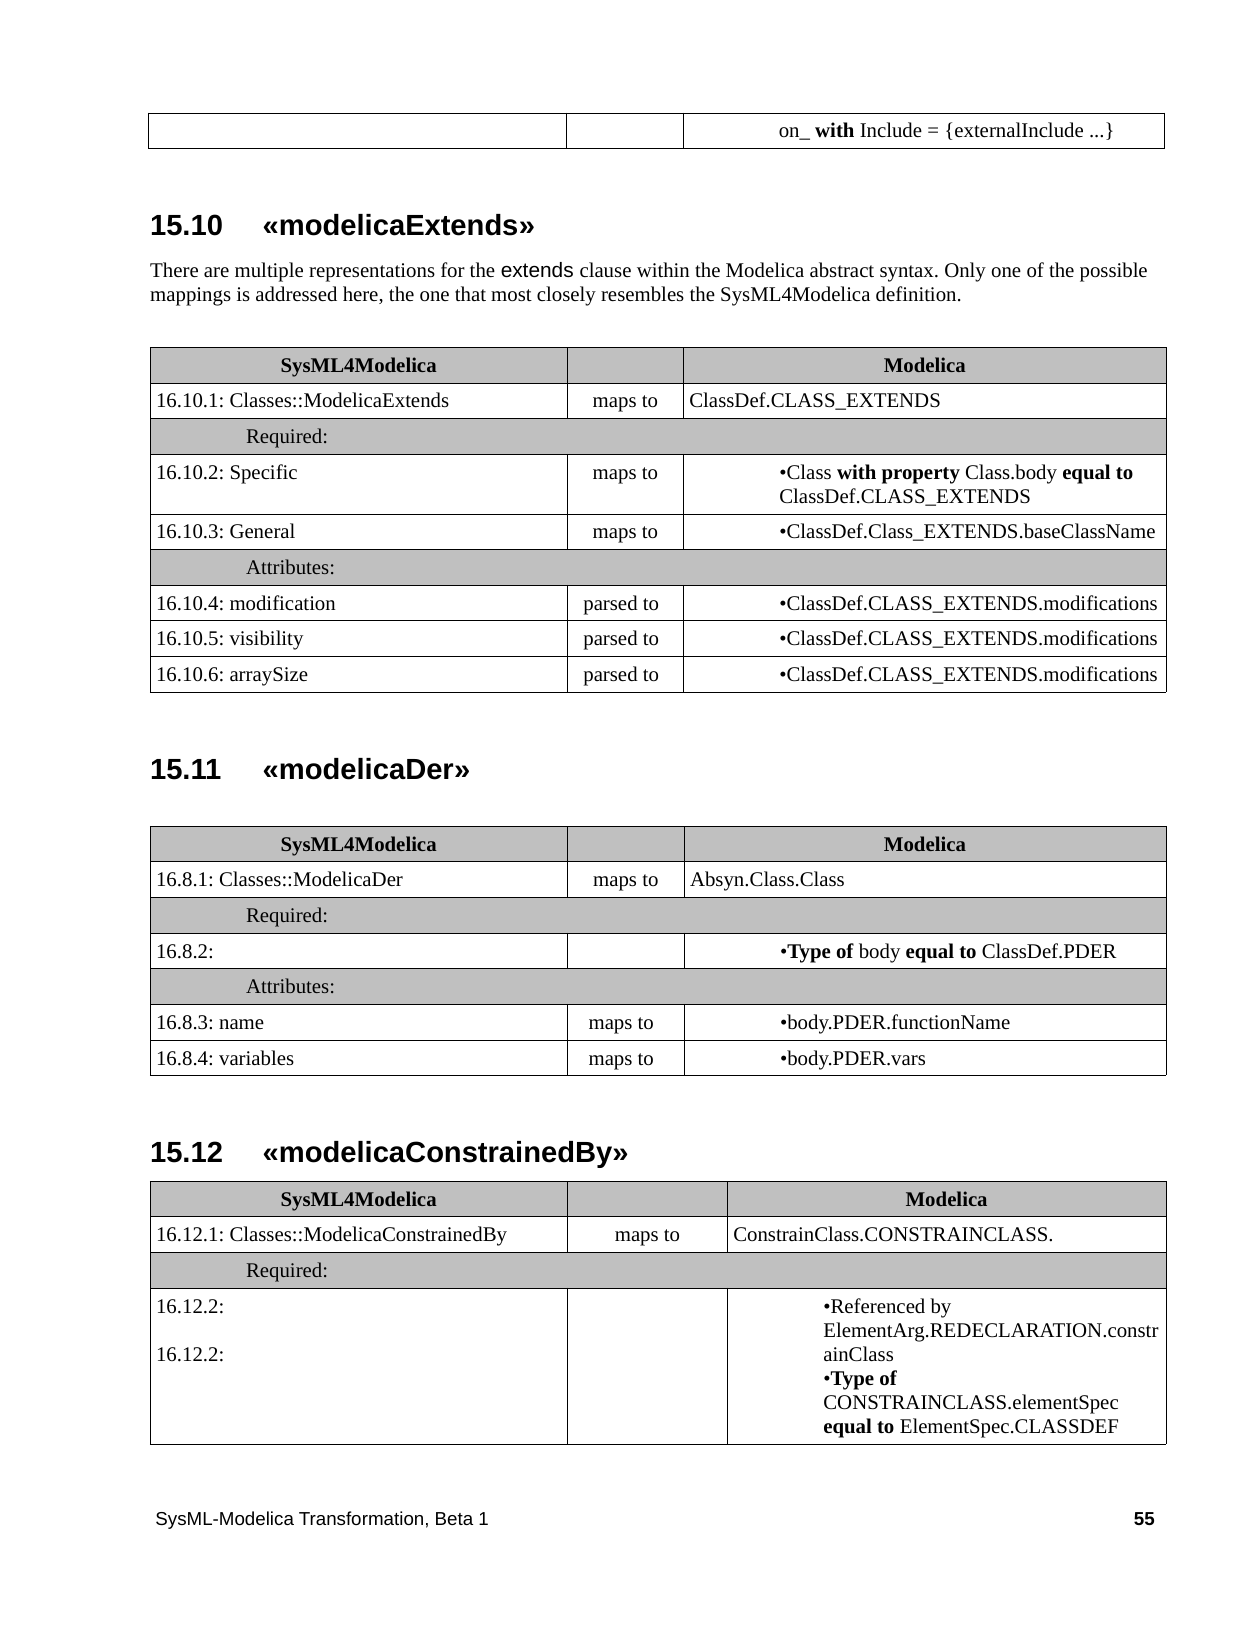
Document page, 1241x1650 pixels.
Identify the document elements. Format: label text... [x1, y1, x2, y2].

table_cell Referenced by ElementArg.REDECLARATION.constrainClass Type of CONSTRAINCLASS.elementSpec equal to ElementSpec.CLASSDEF [728, 1289, 1166, 1444]
table_cell Required: [151, 1253, 1166, 1288]
table_cell Type of body equal to ClassDef.PDER [685, 934, 1166, 968]
table_cell parsed to [568, 657, 683, 692]
table_cell 16.8.2: [151, 934, 567, 968]
table_header [568, 827, 684, 861]
table_cell 16.8.4: variables [151, 1041, 567, 1075]
table_header [568, 1182, 727, 1216]
table_cell on_ with Include = {externalInclude ...} [684, 114, 1164, 148]
subtitle «modelicaConstrainedBy» [150, 1135, 1166, 1169]
table_cell parsed to [568, 621, 683, 656]
table_cell ConstrainClass.CONSTRAINCLASS. [728, 1217, 1166, 1252]
table_cell 16.8.3: name [151, 1005, 567, 1039]
table_cell 16.10.1: Classes::ModelicaExtends [151, 384, 567, 418]
table_cell maps to [568, 384, 683, 418]
text There are multiple representations for the extends clause within the Modelica abstract syntax. Only one of the possible mappings is addressed here, the one that most closely resembles the SysML4Modelica definition. [150, 258, 1166, 306]
table_cell maps to [568, 1217, 727, 1252]
subtitle «modelicaDer» [150, 752, 1166, 785]
table_cell [149, 114, 566, 148]
subtitle «modelicaExtends» [150, 208, 1166, 242]
table_cell 16.10.5: visibility [151, 621, 567, 656]
table_cell ClassDef.CLASS_EXTENDS.modifications [684, 586, 1166, 620]
table_cell body.PDER.functionName [685, 1005, 1166, 1039]
table_cell 16.12.2: 16.12.2: [151, 1289, 567, 1444]
table_header SysML4Modelica [151, 348, 567, 383]
table_cell 16.10.2: Specific [151, 455, 567, 513]
table_header Modelica [685, 827, 1166, 861]
table_cell [568, 934, 684, 968]
table_header [568, 348, 683, 383]
table_cell 16.12.1: Classes::ModelicaConstrainedBy [151, 1217, 567, 1252]
table_cell maps to [568, 1005, 684, 1039]
table_header SysML4Modelica [151, 1182, 567, 1216]
table_cell [567, 114, 683, 148]
table_cell ClassDef.Class_EXTENDS.baseClassName [684, 515, 1166, 549]
table_header SysML4Modelica [151, 827, 567, 861]
table_cell Attributes: [151, 969, 1166, 1004]
table_cell Class with property Class.body equal to ClassDef.CLASS_EXTENDS [684, 455, 1166, 513]
table_cell ClassDef.CLASS_EXTENDS.modifications [684, 621, 1166, 656]
table_cell 16.8.1: Classes::ModelicaDer [151, 862, 567, 897]
table_cell maps to [568, 1041, 684, 1075]
table_cell maps to [568, 862, 684, 897]
table_cell maps to [568, 515, 683, 549]
table_header Modelica [684, 348, 1166, 383]
table_cell parsed to [568, 586, 683, 620]
table_cell ClassDef.CLASS_EXTENDS.modifications [684, 657, 1166, 692]
table_cell Required: [151, 898, 1166, 933]
table_cell body.PDER.vars [685, 1041, 1166, 1075]
table_cell 16.10.4: modification [151, 586, 567, 620]
table_cell 16.10.3: General [151, 515, 567, 549]
table_cell Required: [151, 419, 1166, 454]
table_cell [568, 1289, 727, 1444]
table_cell ClassDef.CLASS_EXTENDS [684, 384, 1166, 418]
table_header Modelica [728, 1182, 1166, 1216]
table_cell 16.10.6: arraySize [151, 657, 567, 692]
table_cell Attributes: [151, 550, 1166, 585]
table_cell Absyn.Class.Class [685, 862, 1166, 897]
table_cell maps to [568, 455, 683, 513]
